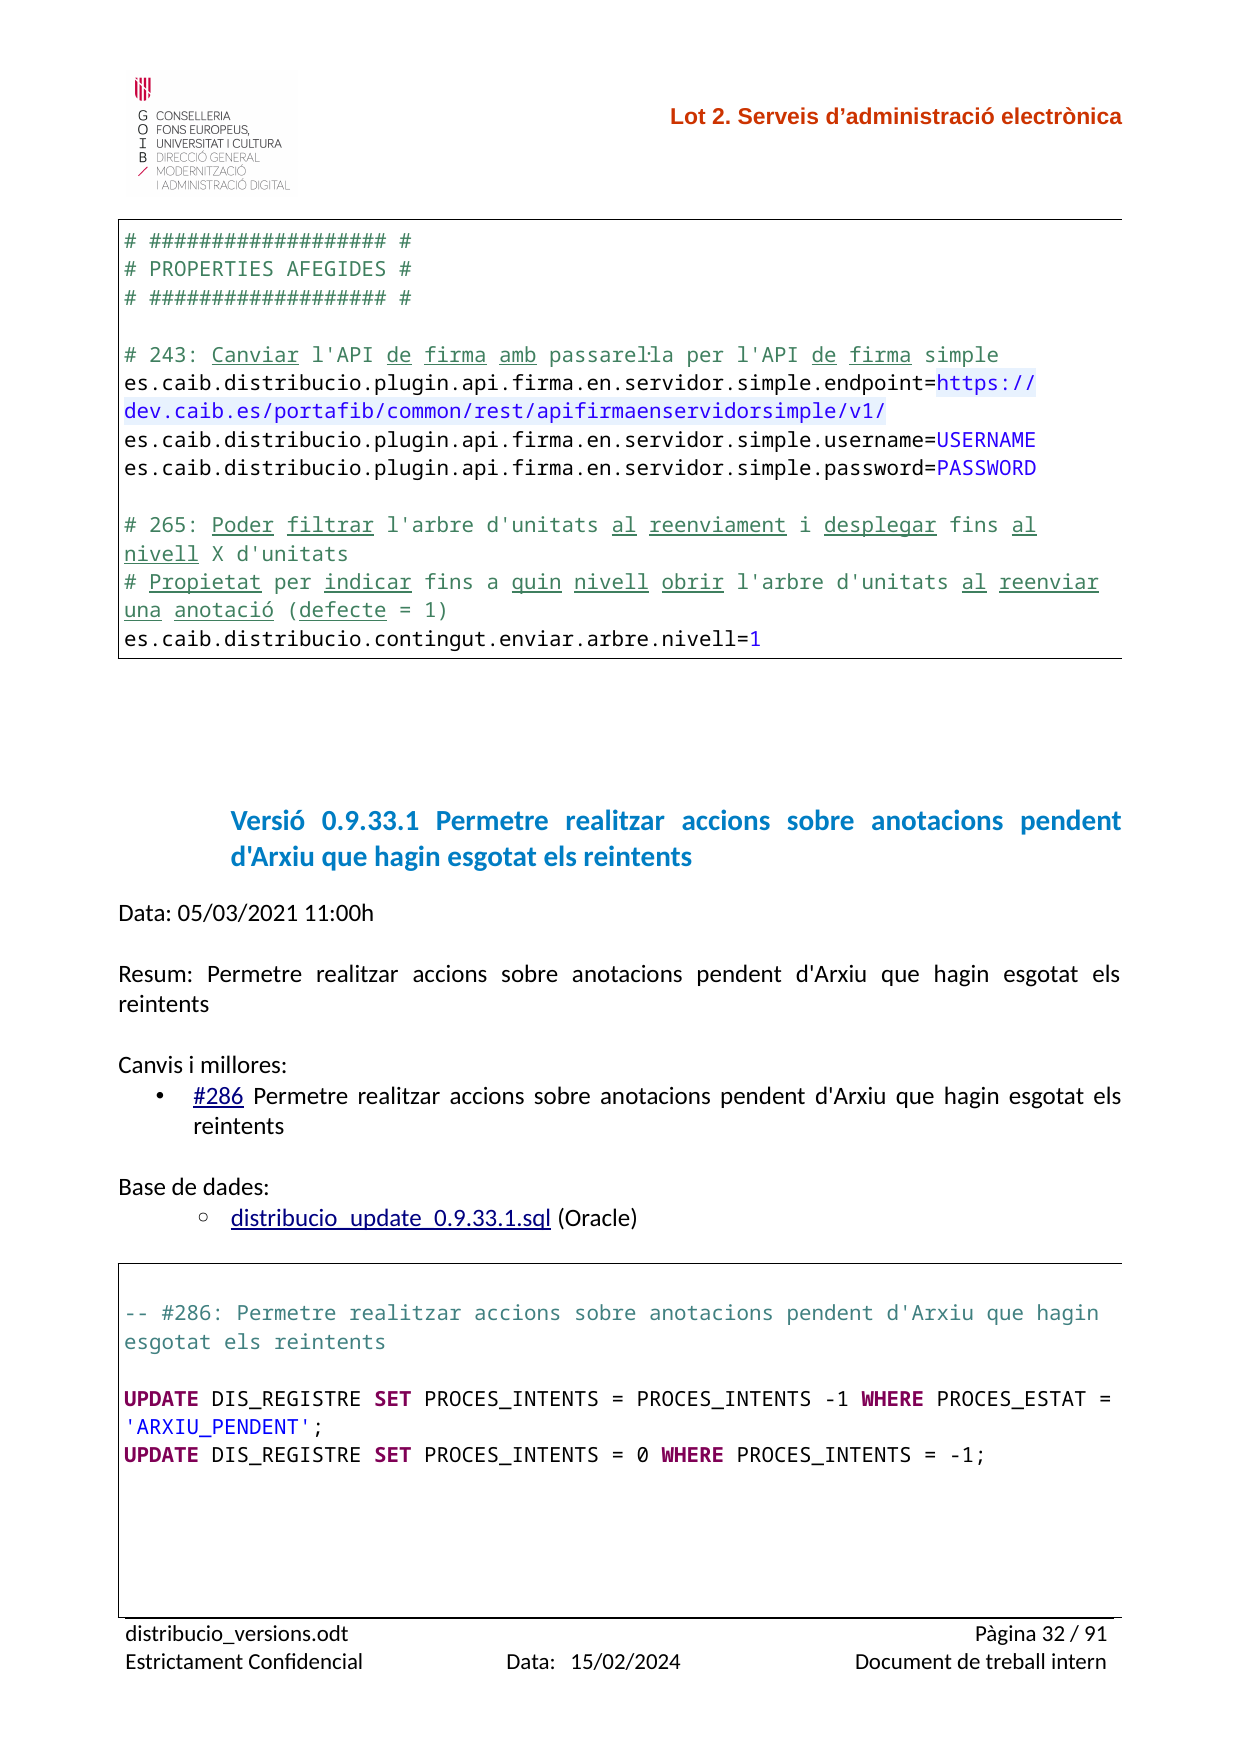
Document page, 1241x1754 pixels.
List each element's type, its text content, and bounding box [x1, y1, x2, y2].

picture [126, 70, 299, 197]
list #286 Permetre realitzar accions sobre anotacions pendent d'Arxiu que hagin esgotat els reintents [156, 1080, 1122, 1141]
list distribucio_update_0.9.33.1.sql (Oracle) [193, 1202, 1122, 1233]
text Resum: Permetre realitzar accions sobre anotacions pendent d'Arxiu que hagin esgotat els reintents [118, 958, 1122, 1019]
subtitle Versió 0.9.33.1 Permetre realitzar accions sobre anotacions pendent d'Arxiu que hagin esgotat els reintents [153, 802, 1122, 873]
text Base de dades: [118, 1172, 1122, 1202]
table_header -- #286: Permetre realitzar accions sobre anotacions pendent d'Arxiu que hagin esgotat els reintents UPDATE DIS_REGISTRE SET PROCES_INTENTS = PROCES_INTENTS -1 WHERE PROCES_ESTAT = 'ARXIU_PENDENT'; UPDATE DIS_REGISTRE SET PROCES_INTENTS = 0 WHERE PROCES_INTENTS = -1; [119, 1264, 1122, 1617]
text Data: 05/03/2021 11:00h [118, 897, 1122, 927]
table_header # ################### # # PROPERTIES AFEGIDES # # ################### # # 243: Canviar l'API de firma amb passarel·la per l'API de firma simple es.caib.distribucio.plugin.api.firma.en.servidor.simple.endpoint=https://dev.caib.es/portafib/common/rest/apifirmaenservidorsimple/v1/ es.caib.distribucio.plugin.api.firma.en.servidor.simple.username=USERNAME es.caib.distribucio.plugin.api.firma.en.servidor.simple.password=PASSWORD # 265: Poder filtrar l'arbre d'unitats al reenviament i desplegar fins al nivell X d'unitats # Propietat per indicar fins a quin nivell obrir l'arbre d'unitats al reenviar una anotació (defecte = 1) es.caib.distribucio.contingut.enviar.arbre.nivell=1 [119, 220, 1122, 658]
text Canvis i millores: [118, 1049, 1122, 1080]
